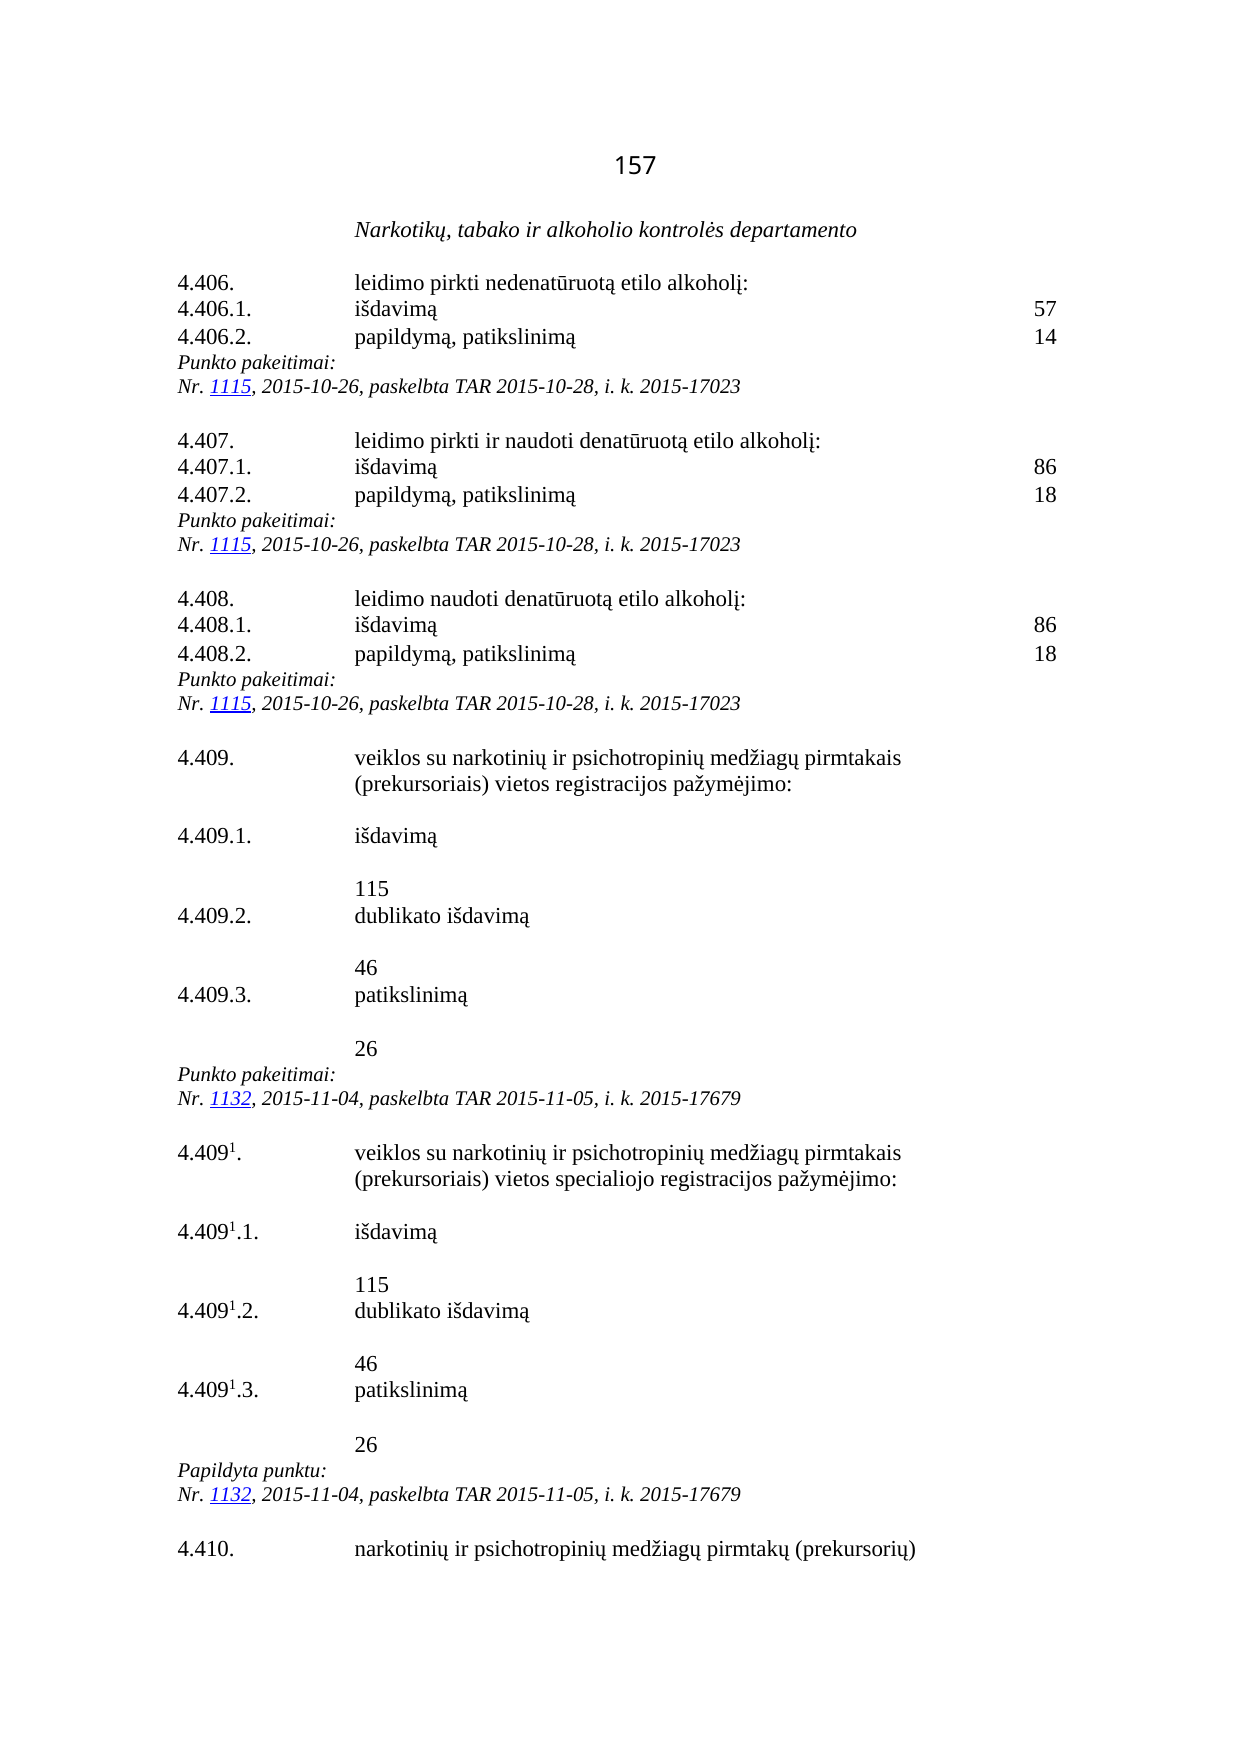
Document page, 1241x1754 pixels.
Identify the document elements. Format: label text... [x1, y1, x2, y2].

text Punkto pakeitimai: [177, 667, 1093, 691]
text Punkto pakeitimai: [177, 350, 1093, 374]
text 4.406.1. išdavimą 57 [177, 295, 1093, 321]
text Papildyta punktu: [177, 1458, 1093, 1482]
text Nr. 1132, 2015-11-04, paskelbta TAR 2015-11-05, i. k. 2015-17679 [177, 1482, 1093, 1506]
text 4.4091.2. dublikato išdavimą 46 [177, 1297, 945, 1376]
text 4.409.2. dublikato išdavimą 46 [177, 902, 945, 981]
text 4.408.1. išdavimą 86 [177, 612, 1093, 638]
text 4.409. veiklos su narkotinių ir psichotropinių medžiagų pirmtakais (prekursoriais) vietos registracijos pažymėjimo: [177, 743, 945, 823]
text 4.408. leidimo naudoti denatūruotą etilo alkoholį: [177, 585, 1093, 612]
text 4.4091.1. išdavimą 115 [177, 1218, 945, 1297]
text 4.409.1. išdavimą 115 [177, 823, 945, 902]
text 4.407.2. papildymą, patikslinimą 18 [177, 479, 1093, 508]
text 4.407. leidimo pirkti ir naudoti denatūruotą etilo alkoholį: [177, 427, 1093, 453]
text 4.4091. veiklos su narkotinių ir psichotropinių medžiagų pirmtakais (prekursoriais) vietos specialiojo registracijos pažymėjimo: [177, 1139, 945, 1218]
text Narkotikų, tabako ir alkoholio kontrolės departamento [354, 216, 945, 268]
text 4.406.2. papildymą, patikslinimą 14 [177, 321, 1093, 350]
text Punkto pakeitimai: [177, 508, 1093, 532]
text 4.408.2. papildymą, patikslinimą 18 [177, 638, 1093, 667]
text 4.406. leidimo pirkti nedenatūruotą etilo alkoholį: [177, 268, 1093, 295]
text Nr. 1115, 2015-10-26, paskelbta TAR 2015-10-28, i. k. 2015-17023 [177, 374, 1093, 398]
text Nr. 1115, 2015-10-26, paskelbta TAR 2015-10-28, i. k. 2015-17023 [177, 532, 1093, 556]
text 4.410. narkotinių ir psichotropinių medžiagų pirmtakų (prekursorių) [177, 1534, 945, 1561]
text Nr. 1132, 2015-11-04, paskelbta TAR 2015-11-05, i. k. 2015-17679 [177, 1086, 1093, 1110]
text 4.407.1. išdavimą 86 [177, 453, 1093, 479]
text Nr. 1115, 2015-10-26, paskelbta TAR 2015-10-28, i. k. 2015-17023 [177, 691, 1093, 715]
text Punkto pakeitimai: [177, 1062, 1093, 1086]
text 4.409.3. patikslinimą 26 [177, 981, 945, 1062]
text 4.4091.3. patikslinimą 26 [177, 1376, 945, 1458]
